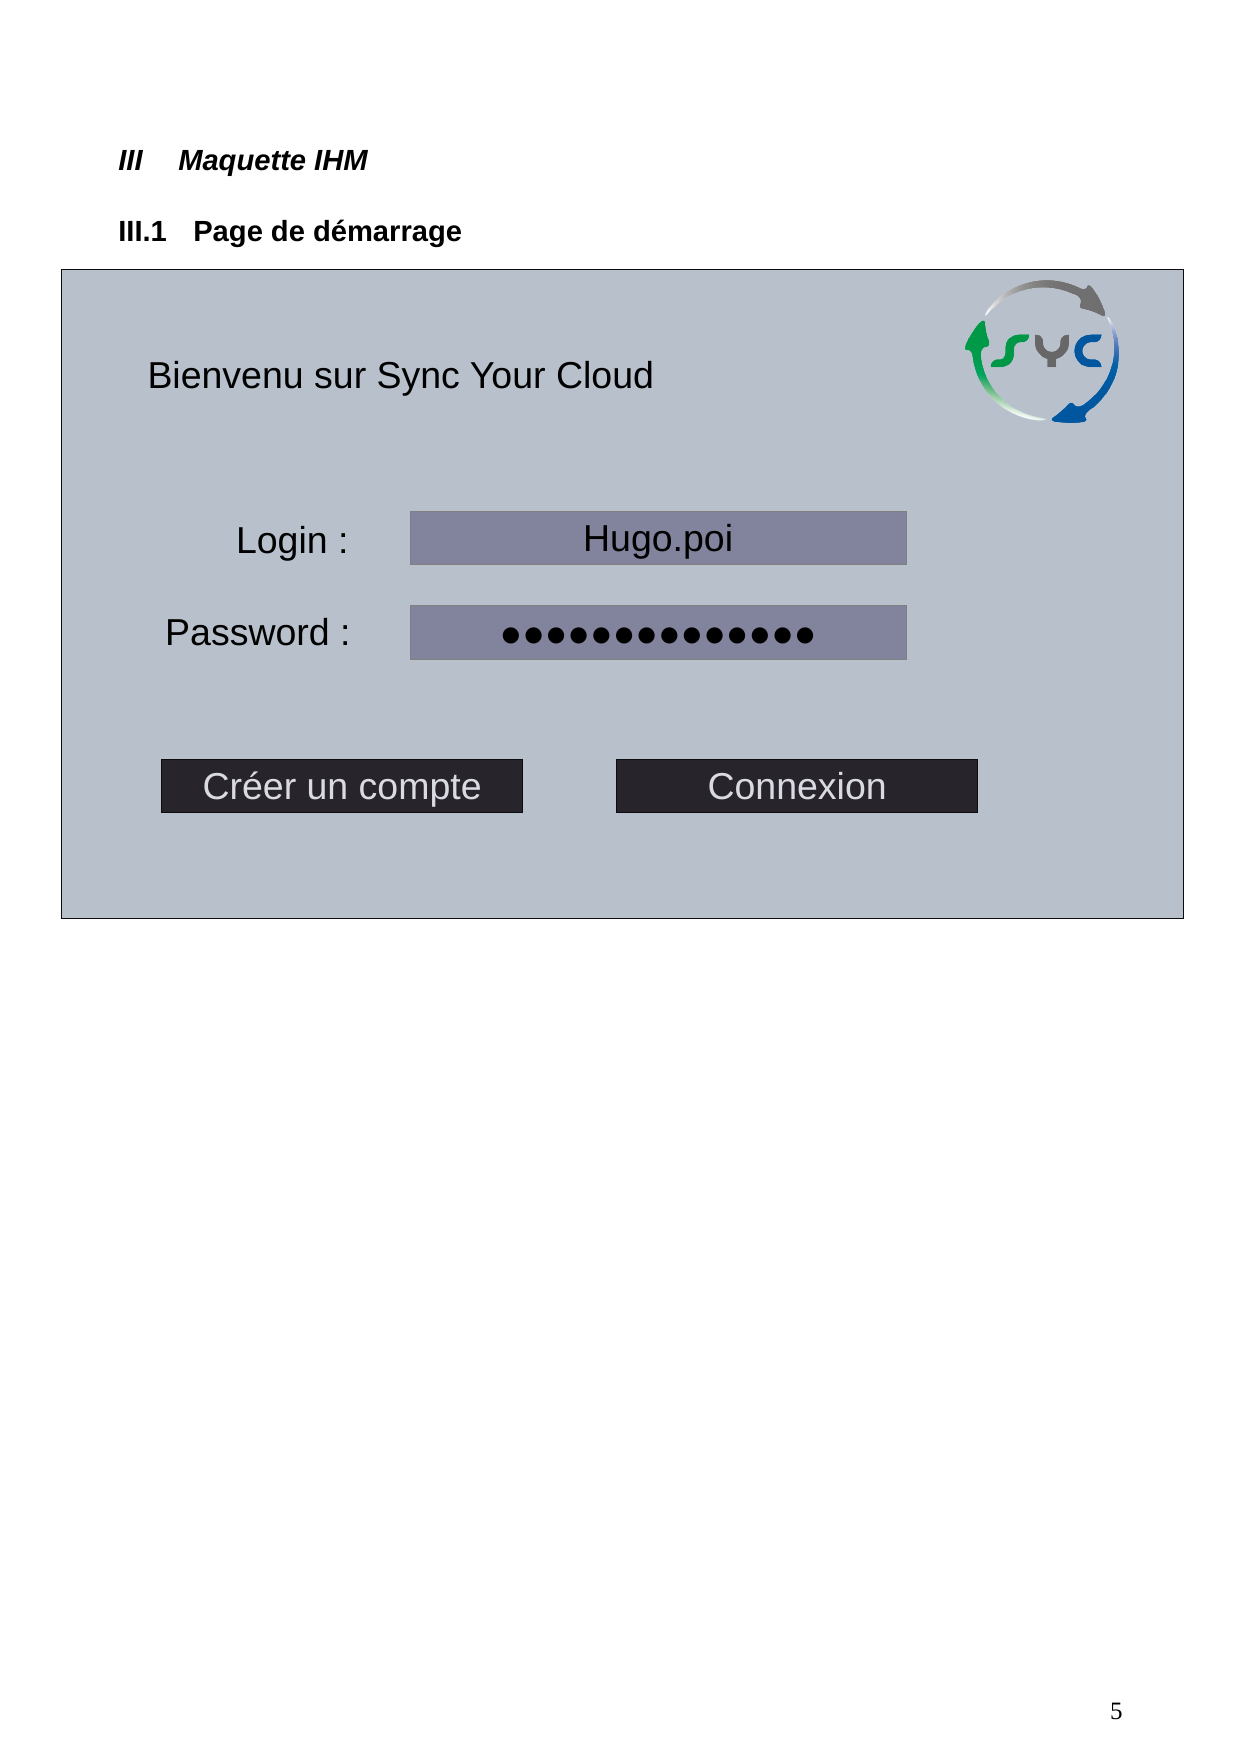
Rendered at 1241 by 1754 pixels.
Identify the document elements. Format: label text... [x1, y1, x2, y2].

picture [965, 280, 1119, 423]
subtitle Maquette IHM [118, 143, 1122, 177]
subtitle Page de démarrage [118, 214, 1122, 248]
